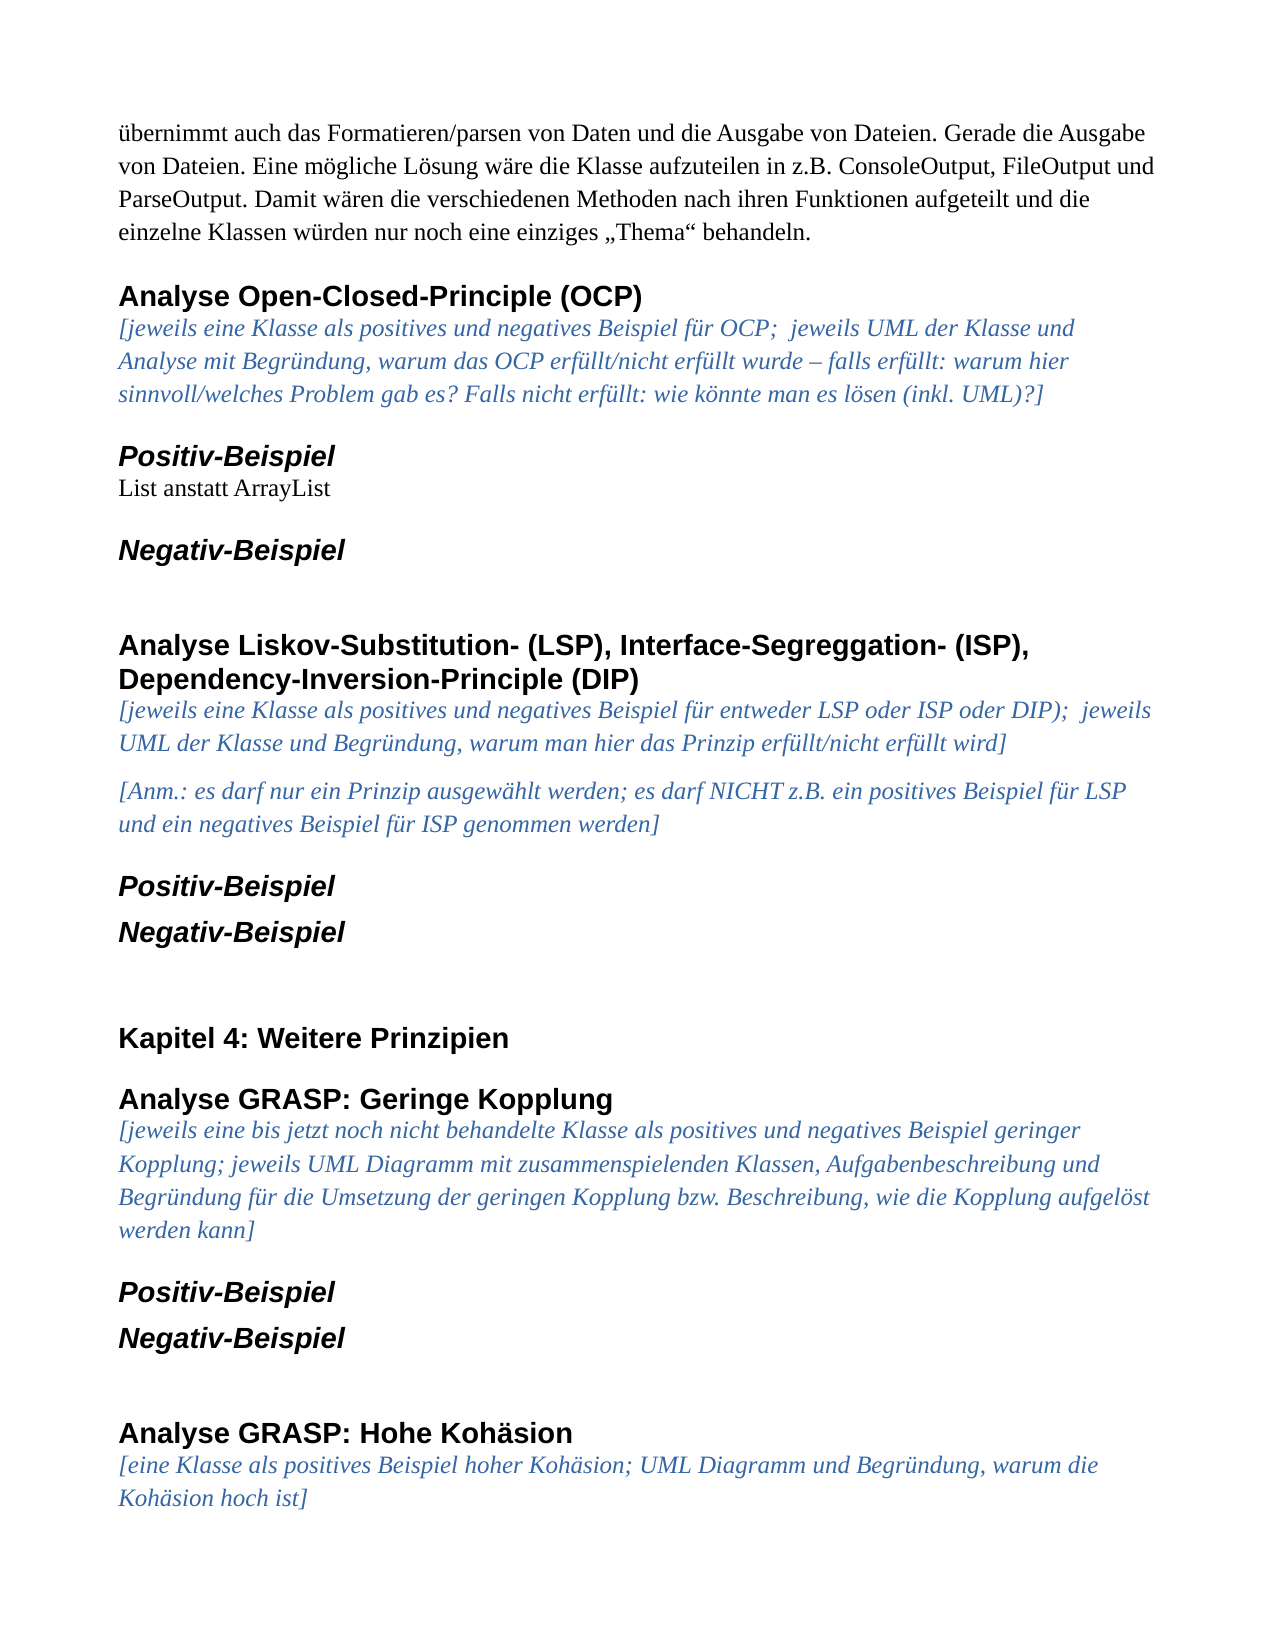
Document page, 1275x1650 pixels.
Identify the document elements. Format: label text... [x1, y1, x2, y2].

subtitle Analyse GRASP: Hohe Kohäsion [118, 1417, 1157, 1450]
text [eine Klasse als positives Beispiel hoher Kohäsion; UML Diagramm und Begründung, warum die Kohäsion hoch ist] [118, 1450, 1157, 1512]
text übernimmt auch das Formatieren/parsen von Daten und die Ausgabe von Dateien. Gerade die Ausgabe von Dateien. Eine mögliche Lösung wäre die Klasse aufzuteilen in z.B. ConsoleOutput, FileOutput und ParseOutput. Damit wären die verschiedenen Methoden nach ihren Funktionen aufgeteilt und die einzelne Klassen würden nur noch eine einziges „Thema“ behandeln. [118, 118, 1157, 246]
subtitle Positiv-Beispiel [118, 1275, 1157, 1308]
subtitle Negativ-Beispiel [118, 1321, 1157, 1354]
subtitle Analyse Liskov-Substitution- (LSP), Interface-Segreggation- (ISP), Dependency-Inversion-Principle (DIP) [118, 628, 1157, 696]
subtitle Negativ-Beispiel [118, 915, 1157, 949]
subtitle Positiv-Beispiel [118, 439, 1157, 473]
text [jeweils eine bis jetzt noch nicht behandelte Klasse als positives und negatives Beispiel geringer Kopplung; jeweils UML Diagramm mit zusammenspielenden Klassen, Aufgabenbeschreibung und Begründung für die Umsetzung der geringen Kopplung bzw. Beschreibung, wie die Kopplung aufgelöst werden kann] [118, 1116, 1157, 1243]
subtitle Analyse GRASP: Geringe Kopplung [118, 1082, 1157, 1116]
subtitle Positiv-Beispiel [118, 869, 1157, 903]
subtitle Analyse Open-Closed-Principle (OCP) [118, 279, 1157, 313]
text [jeweils eine Klasse als positives und negatives Beispiel für entweder LSP oder ISP oder DIP); jeweils UML der Klasse und Begründung, warum man hier das Prinzip erfüllt/nicht erfüllt wird] [118, 696, 1157, 757]
text List anstatt ArrayList [118, 473, 1157, 501]
subtitle Kapitel 4: Weitere Prinzipien [118, 1021, 1157, 1055]
text [Anm.: es darf nur ein Prinzip ausgewählt werden; es darf NICHT z.B. ein positives Beispiel für LSP und ein negatives Beispiel für ISP genommen werden] [118, 776, 1157, 838]
subtitle Negativ-Beispiel [118, 533, 1157, 566]
text [jeweils eine Klasse als positives und negatives Beispiel für OCP; jeweils UML der Klasse und Analyse mit Begründung, warum das OCP erfüllt/nicht erfüllt wurde – falls erfüllt: warum hier sinnvoll/welches Problem gab es? Falls nicht erfüllt: wie könnte man es lösen (inkl. UML)?] [118, 313, 1157, 408]
